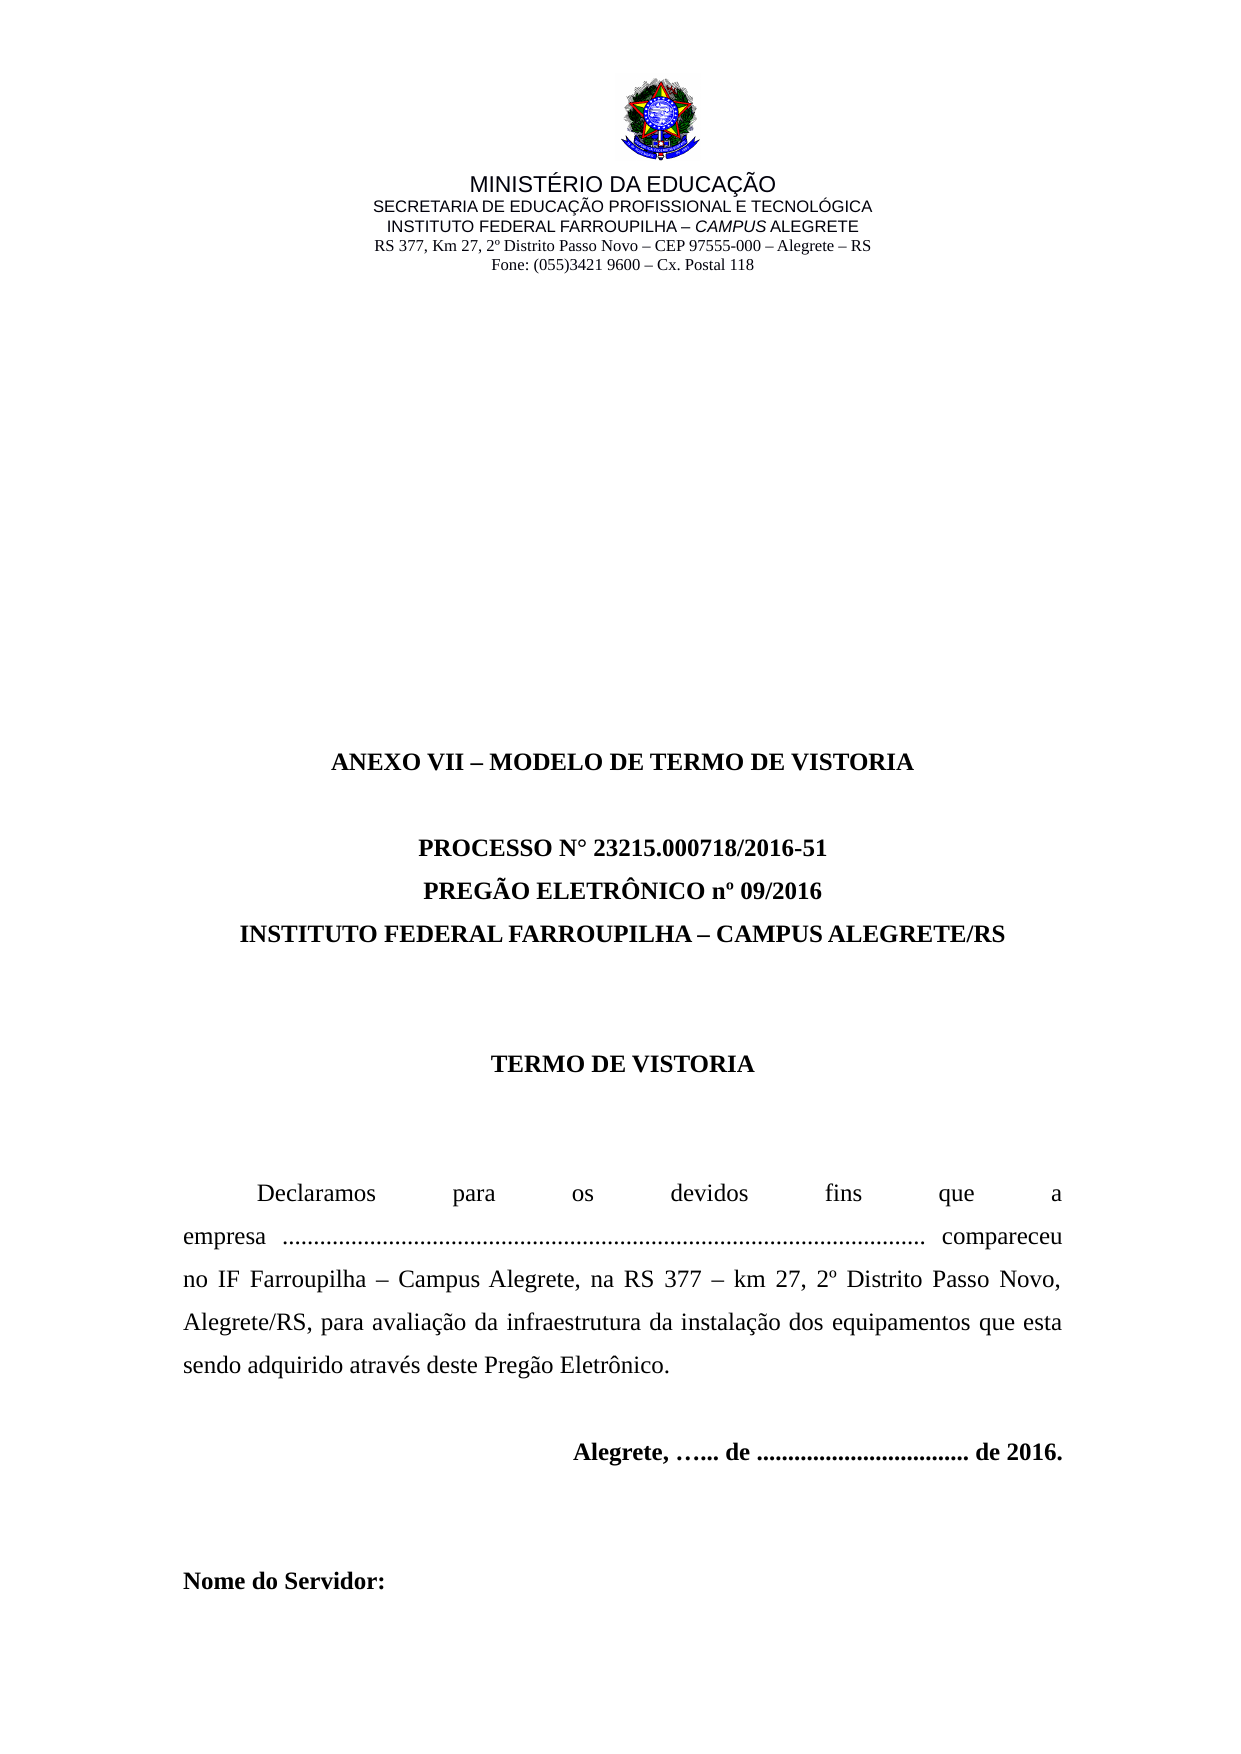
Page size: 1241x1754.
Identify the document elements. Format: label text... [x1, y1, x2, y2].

text Nome do Servidor: [183, 1566, 1062, 1595]
text TERMO DE VISTORIA [183, 1049, 1062, 1077]
text ANEXO VII – MODELO DE TERMO DE VISTORIA [183, 747, 1062, 776]
text PREGÃO ELETRÔNICO nº 09/2016 [183, 876, 1062, 905]
text PROCESSO N° 23215.000718/2016-51 [183, 833, 1062, 862]
picture [615, 73, 700, 161]
text Declaramos para os devidos fins que a empresa ....................................................................................................... compareceu no IF Farroupilha – Campus Alegrete, na RS 377 – km 27, 2º Distrito Passo Novo, Alegrete/RS, para avaliação da infraestrutura da instalação dos equipamentos que esta sendo adquirido através deste Pregão Eletrônico. [183, 1178, 1062, 1379]
text Alegrete, …... de .................................. de 2016. [183, 1437, 1062, 1466]
text INSTITUTO FEDERAL FARROUPILHA – CAMPUS ALEGRETE/RS [183, 919, 1062, 948]
